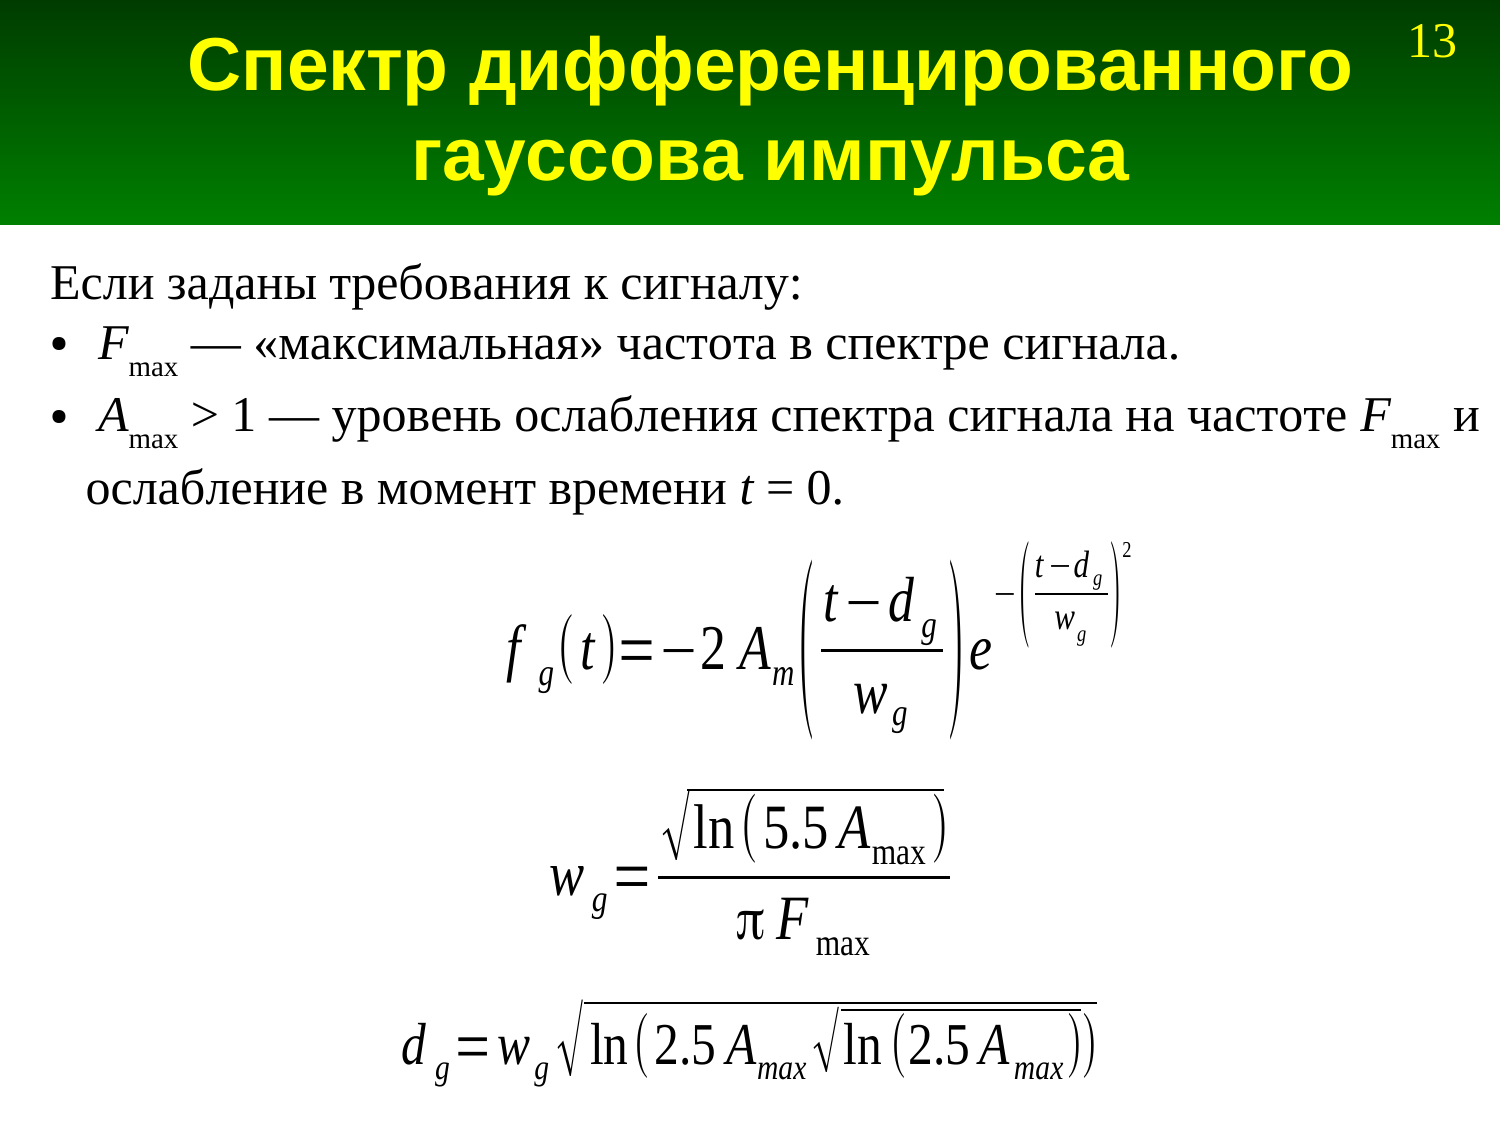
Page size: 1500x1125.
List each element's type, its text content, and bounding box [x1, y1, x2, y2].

text_box Если заданы требования к сигналу: Fmax — «максимальная» частота в спектре сигнала. Amax > 1 — уровень ослабления спектра сигнала на частоте Fmax и ослабление в момент времени t = 0. [35, 242, 1500, 556]
chart [388, 998, 1112, 1087]
chart [483, 537, 1144, 745]
title Спектр дифференцированного гауссова импульса [100, 7, 1441, 204]
chart [535, 785, 965, 963]
